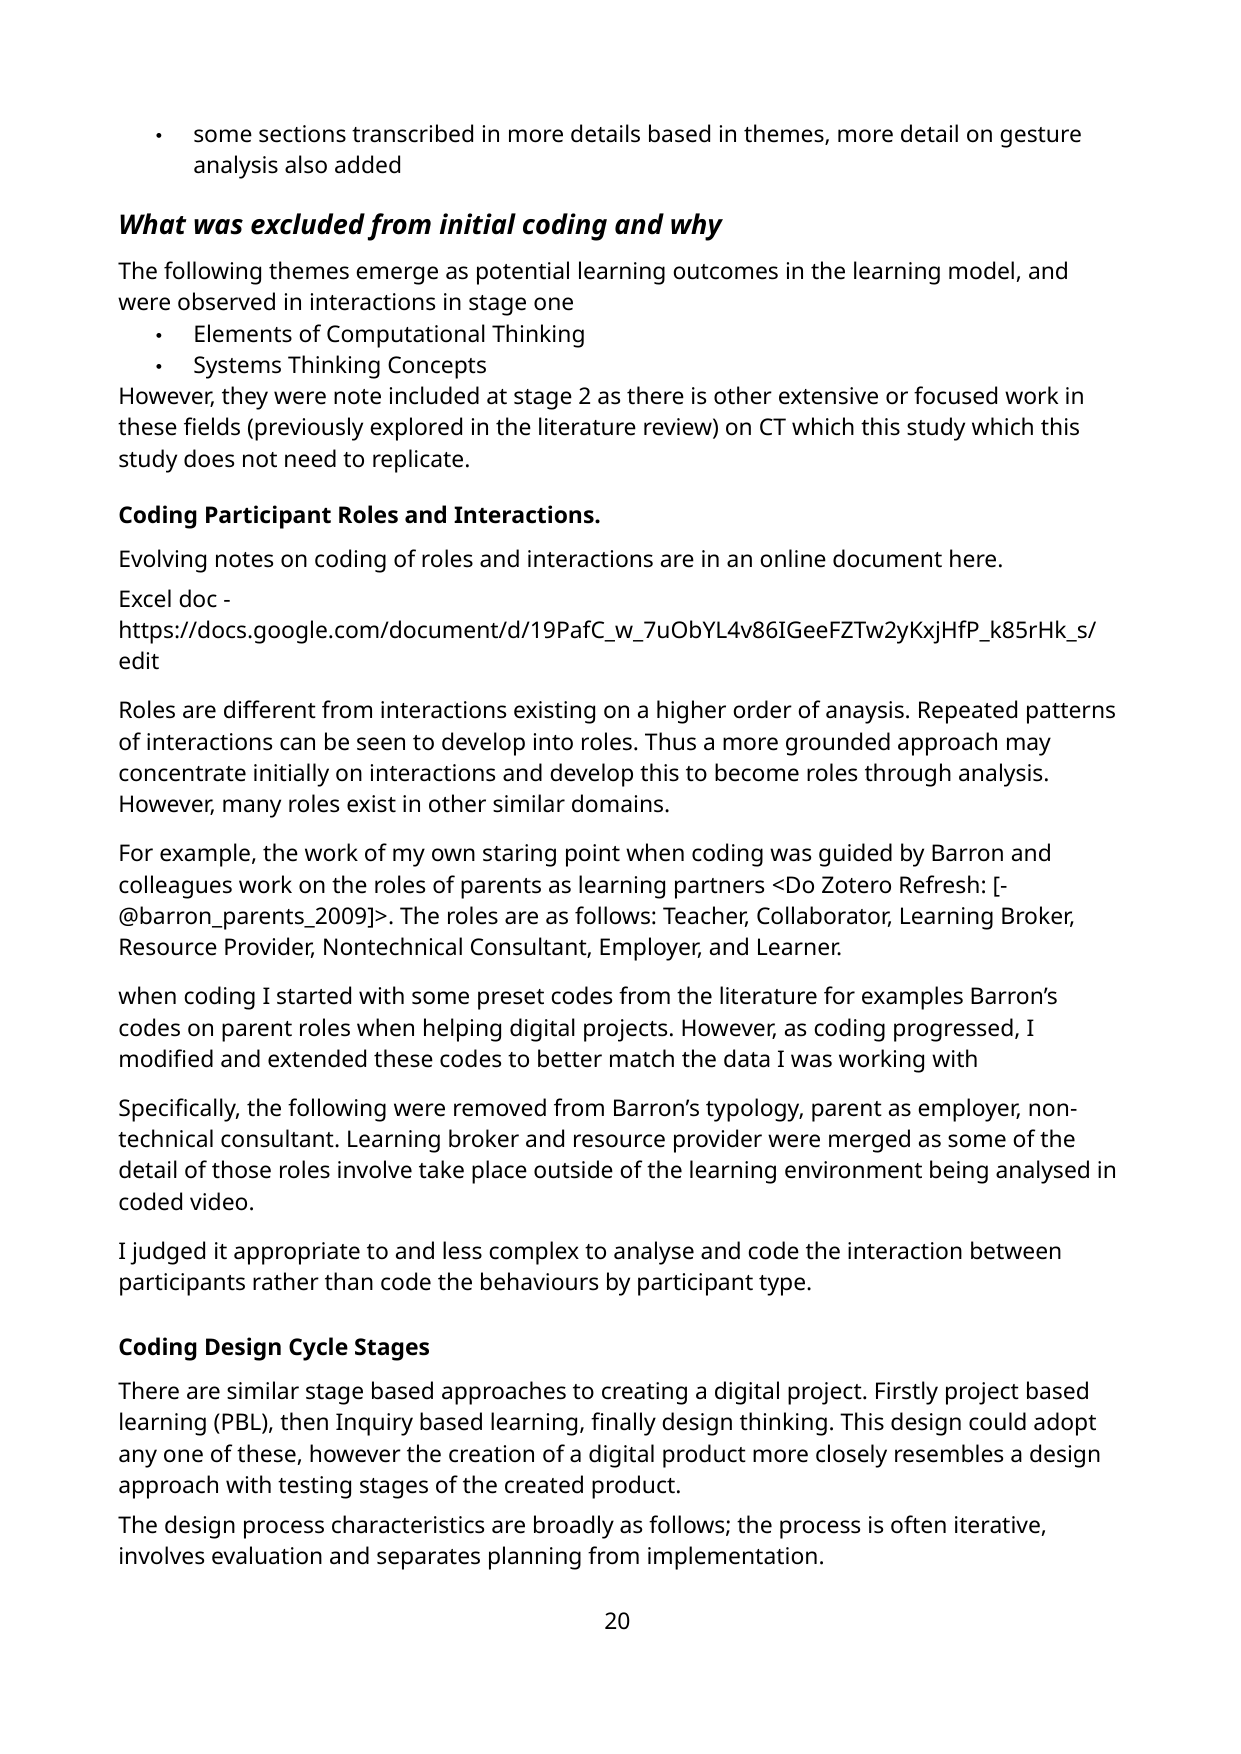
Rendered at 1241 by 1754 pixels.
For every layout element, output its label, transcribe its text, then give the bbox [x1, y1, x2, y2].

text However, they were note included at stage 2 as there is other extensive or focused work in these fields (previously explored in the literature review) on CT which this study which this study does not need to replicate. [118, 380, 1122, 474]
list Elements of Computational Thinking [156, 317, 1122, 349]
subtitle Coding Design Cycle Stages [118, 1331, 1122, 1362]
subtitle Coding Participant Roles and Interactions. [118, 499, 1122, 530]
text when coding I started with some preset codes from the literature for examples Barron’s codes on parent roles when helping digital projects. However, as coding progressed, I modified and extended these codes to better match the data I was working with [118, 980, 1122, 1074]
text Roles are different from interactions existing on a higher order of anaysis. Repeated patterns of interactions can be seen to develop into roles. Thus a more grounded approach may concentrate initially on interactions and develop this to become roles through analysis. However, many roles exist in other similar domains. [118, 694, 1122, 819]
text Evolving notes on coding of roles and interactions are in an online document here. [118, 542, 1122, 574]
list Systems Thinking Concepts [156, 349, 1122, 380]
list some sections transcribed in more details based in themes, more detail on gesture analysis also added [156, 118, 1122, 181]
text The following themes emerge as potential learning outcomes in the learning model, and were observed in interactions in stage one [118, 255, 1122, 317]
subtitle What was excluded from initial coding and why [118, 206, 1122, 242]
text There are similar stage based approaches to creating a digital project. Firstly project based learning (PBL), then Inquiry based learning, finally design thinking. This design could adopt any one of these, however the creation of a digital product more closely resembles a design approach with testing stages of the created product. [118, 1375, 1122, 1500]
text For example, the work of my own staring point when coding was guided by Barron and colleagues work on the roles of parents as learning partners <Do Zotero Refresh: [-@barron_parents_2009]>. The roles are as follows: Teacher, Collaborator, Learning Broker, Resource Provider, Nontechnical Consultant, Employer, and Learner. [118, 837, 1122, 962]
text Specifically, the following were removed from Barron’s typology, parent as employer, non-technical consultant. Learning broker and resource provider were merged as some of the detail of those roles involve take place outside of the learning environment being analysed in coded video. [118, 1092, 1122, 1217]
text I judged it appropriate to and less complex to analyse and code the interaction between participants rather than code the behaviours by participant type. [118, 1235, 1122, 1297]
text The design process characteristics are broadly as follows; the process is often iterative, involves evaluation and separates planning from implementation. [118, 1509, 1122, 1571]
text Excel doc - https://docs.google.com/document/d/19PafC_w_7uObYL4v86IGeeFZTw2yKxjHfP_k85rHk_s/edit [118, 583, 1122, 676]
